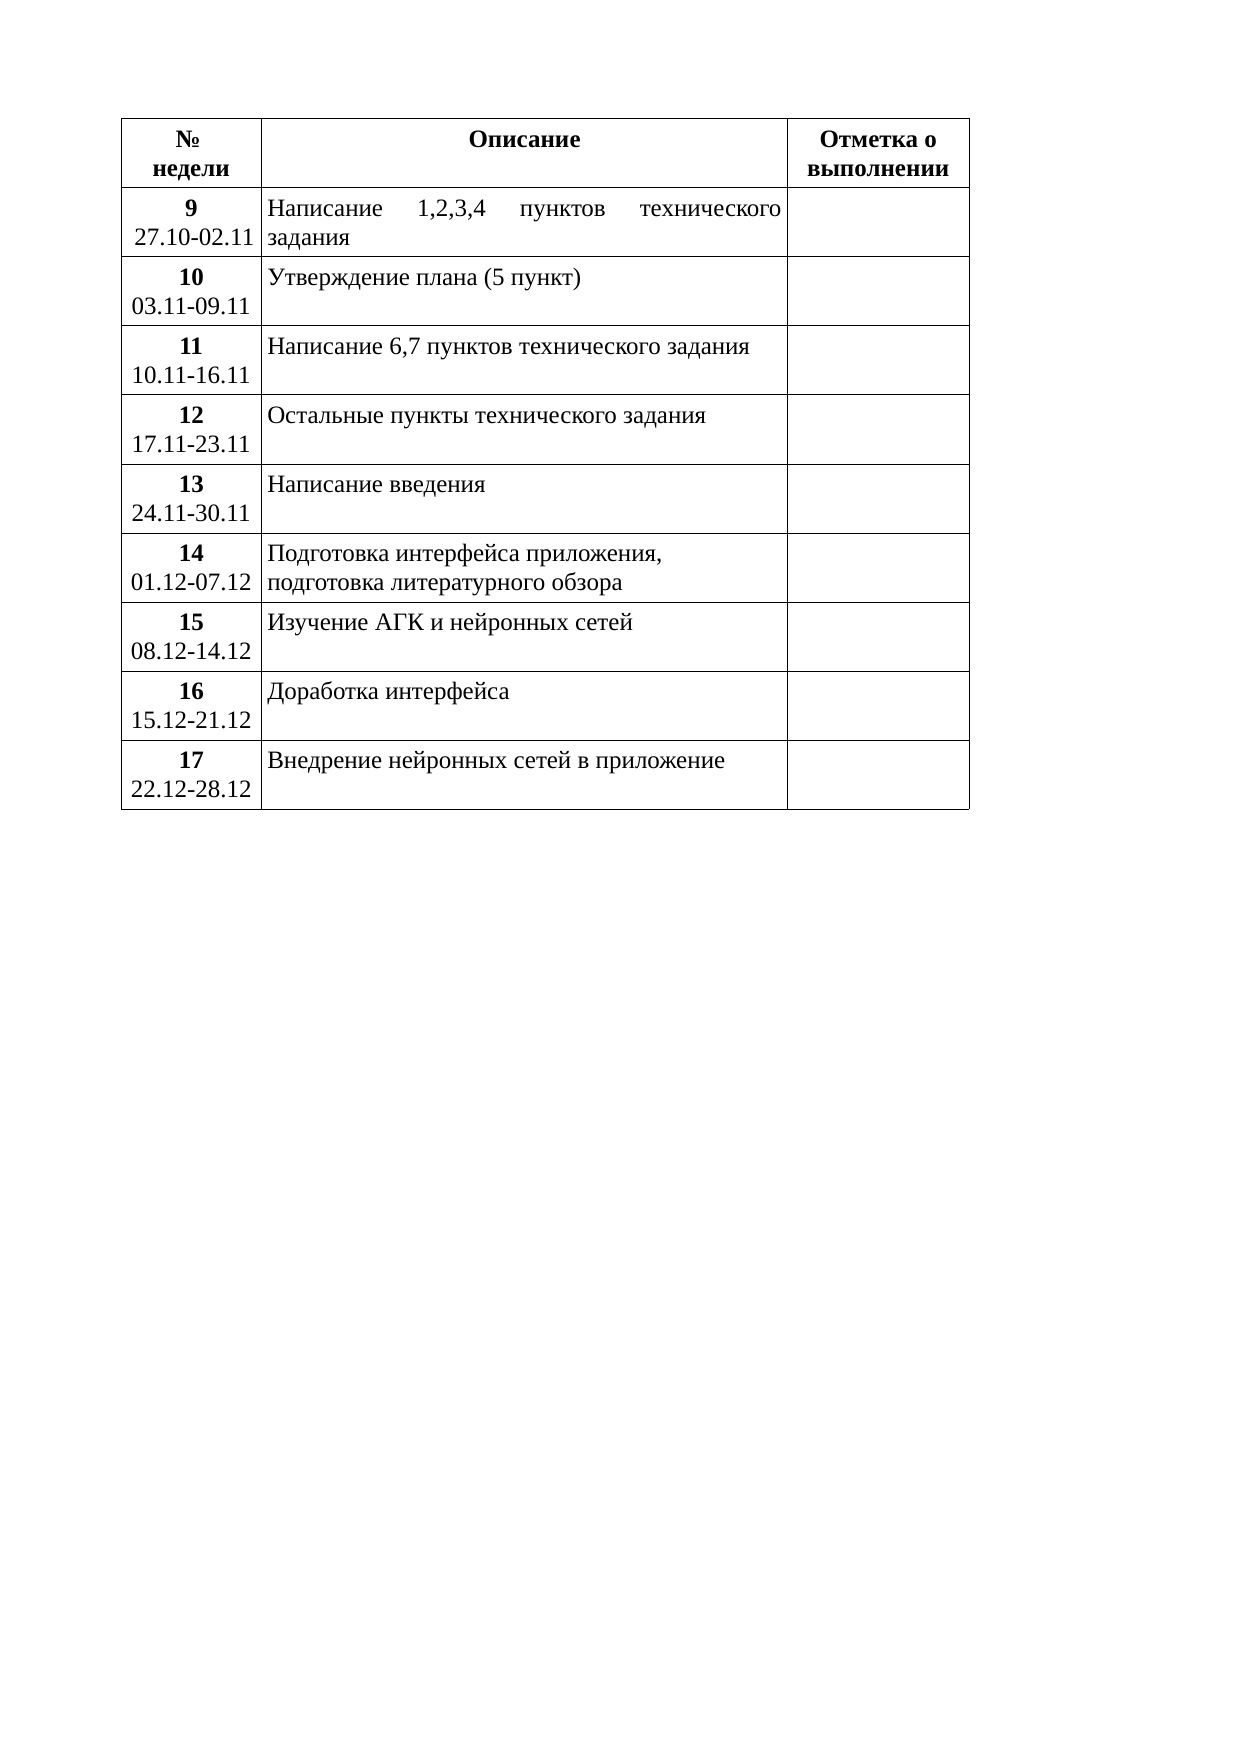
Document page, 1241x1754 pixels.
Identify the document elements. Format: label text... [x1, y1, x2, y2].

table_cell Написание 6,7 пунктов технического задания [262, 326, 787, 394]
table_cell [788, 741, 969, 809]
table_cell 9 27.10-02.11 [122, 188, 261, 256]
table_cell [788, 326, 969, 394]
table_cell 15 08.12-14.12 [122, 603, 261, 671]
table_header Описание [262, 119, 787, 187]
table_cell Внедрение нейронных сетей в приложение [262, 741, 787, 809]
table_cell 17 22.12-28.12 [122, 741, 261, 809]
table_cell [788, 603, 969, 671]
table_cell Подготовка интерфейса приложения, подготовка литературного обзора [262, 534, 787, 602]
table_cell [788, 672, 969, 740]
table_cell [788, 534, 969, 602]
table_cell Написание введения [262, 465, 787, 532]
table_cell [788, 188, 969, 256]
table_cell 13 24.11-30.11 [122, 465, 261, 532]
table_cell Доработка интерфейса [262, 672, 787, 740]
table_cell Остальные пункты технического задания [262, 395, 787, 463]
table_cell [788, 395, 969, 463]
table_cell Изучение АГК и нейронных сетей [262, 603, 787, 671]
table_cell Утверждение плана (5 пункт) [262, 257, 787, 325]
table_cell 11 10.11-16.11 [122, 326, 261, 394]
table_cell 14 01.12-07.12 [122, 534, 261, 602]
table_header Отметка о выполнении [788, 119, 969, 187]
table_cell 12 17.11-23.11 [122, 395, 261, 463]
table_cell Написание 1,2,3,4 пунктов технического задания [262, 188, 787, 256]
table_cell 10 03.11-09.11 [122, 257, 261, 325]
table_cell [788, 465, 969, 532]
table_header № недели [122, 119, 261, 187]
table_cell 16 15.12-21.12 [122, 672, 261, 740]
table_cell [788, 257, 969, 325]
